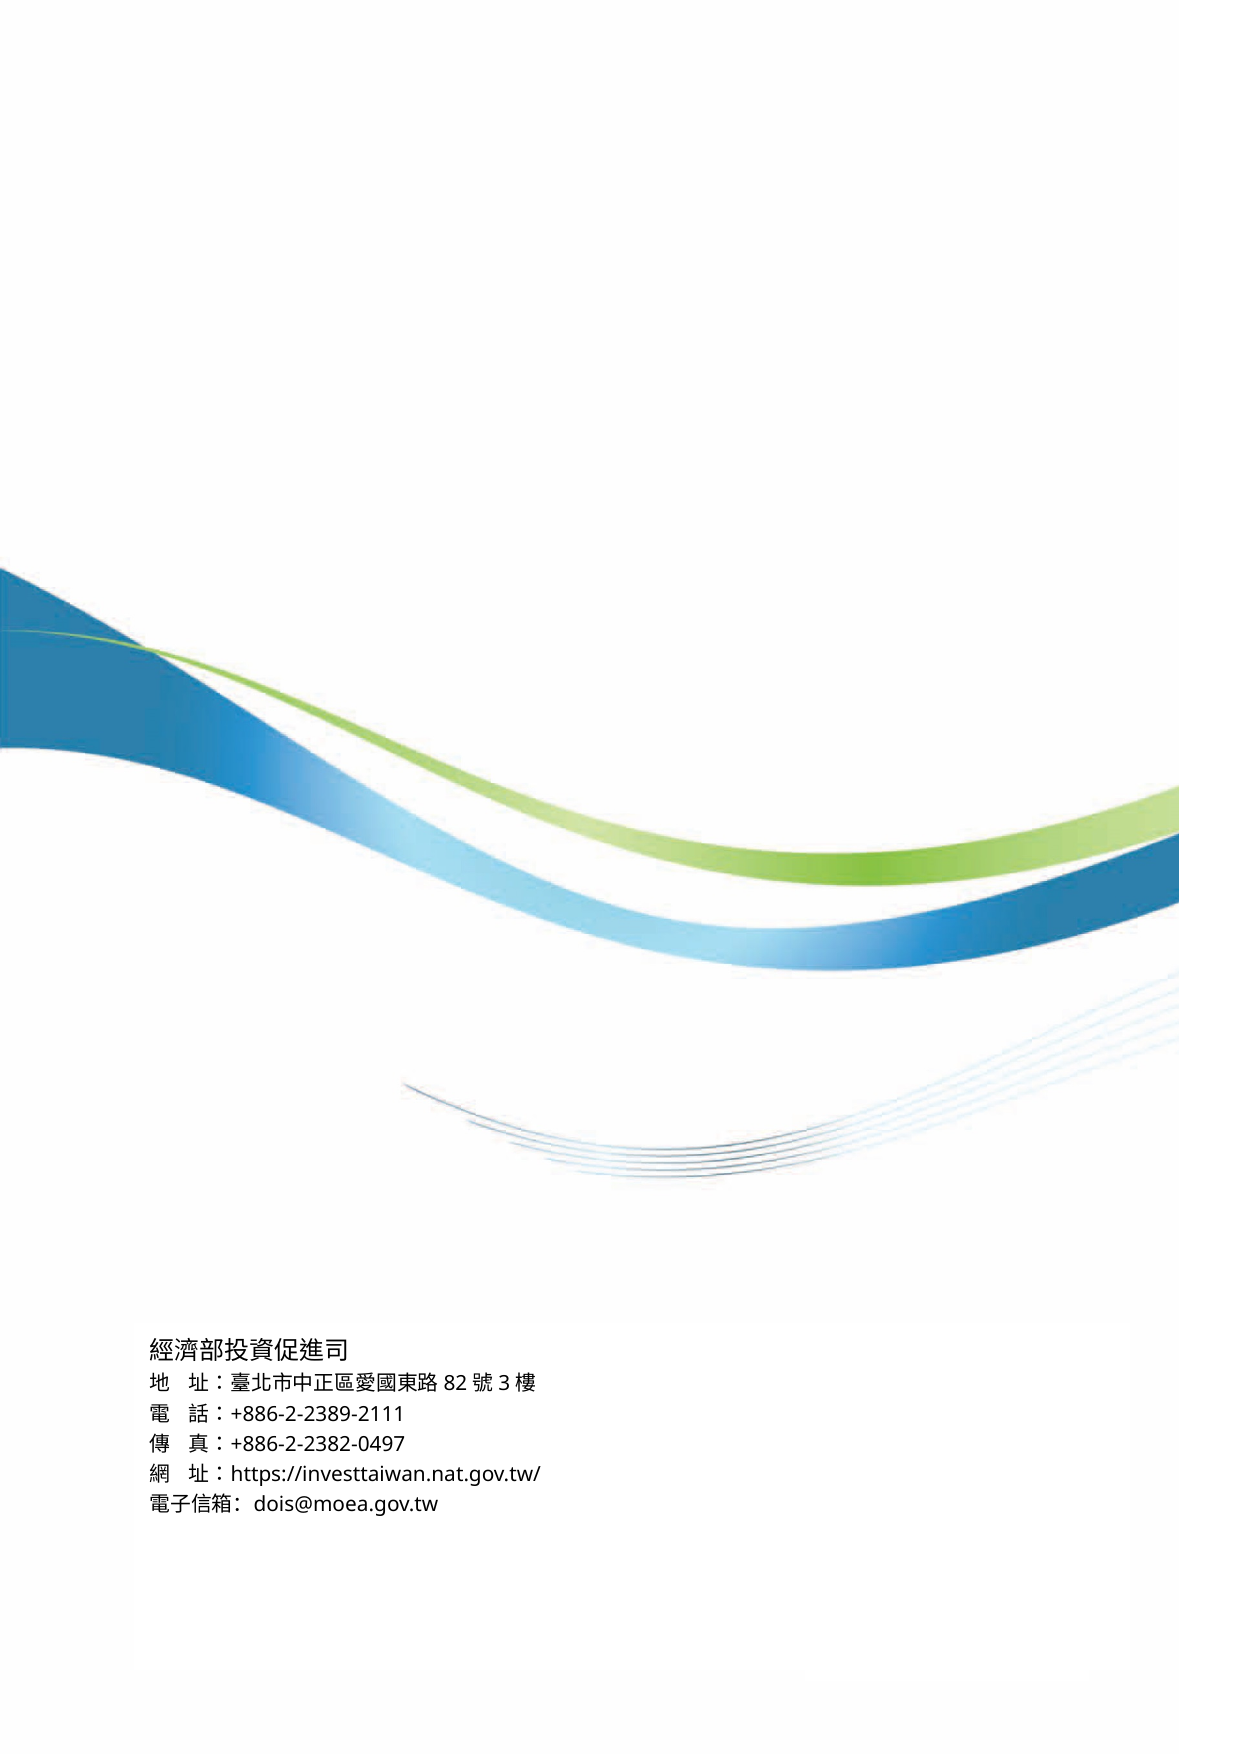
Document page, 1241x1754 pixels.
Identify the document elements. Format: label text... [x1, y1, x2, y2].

text 經濟部投資促進司 [149, 1330, 1115, 1366]
text 電 話：+886-2-2389-2111 [149, 1397, 1115, 1427]
text 網 址：https://investtaiwan.nat.gov.tw/ [149, 1457, 1115, 1488]
text 地 址：臺北市中正區愛國東路 82 號 3 樓 [149, 1366, 1115, 1397]
text 傳 真：+886-2-2382-0497 [149, 1427, 1115, 1457]
text 電子信箱：dois@moea.gov.tw [149, 1488, 1115, 1518]
picture [0, 0, 1179, 1754]
